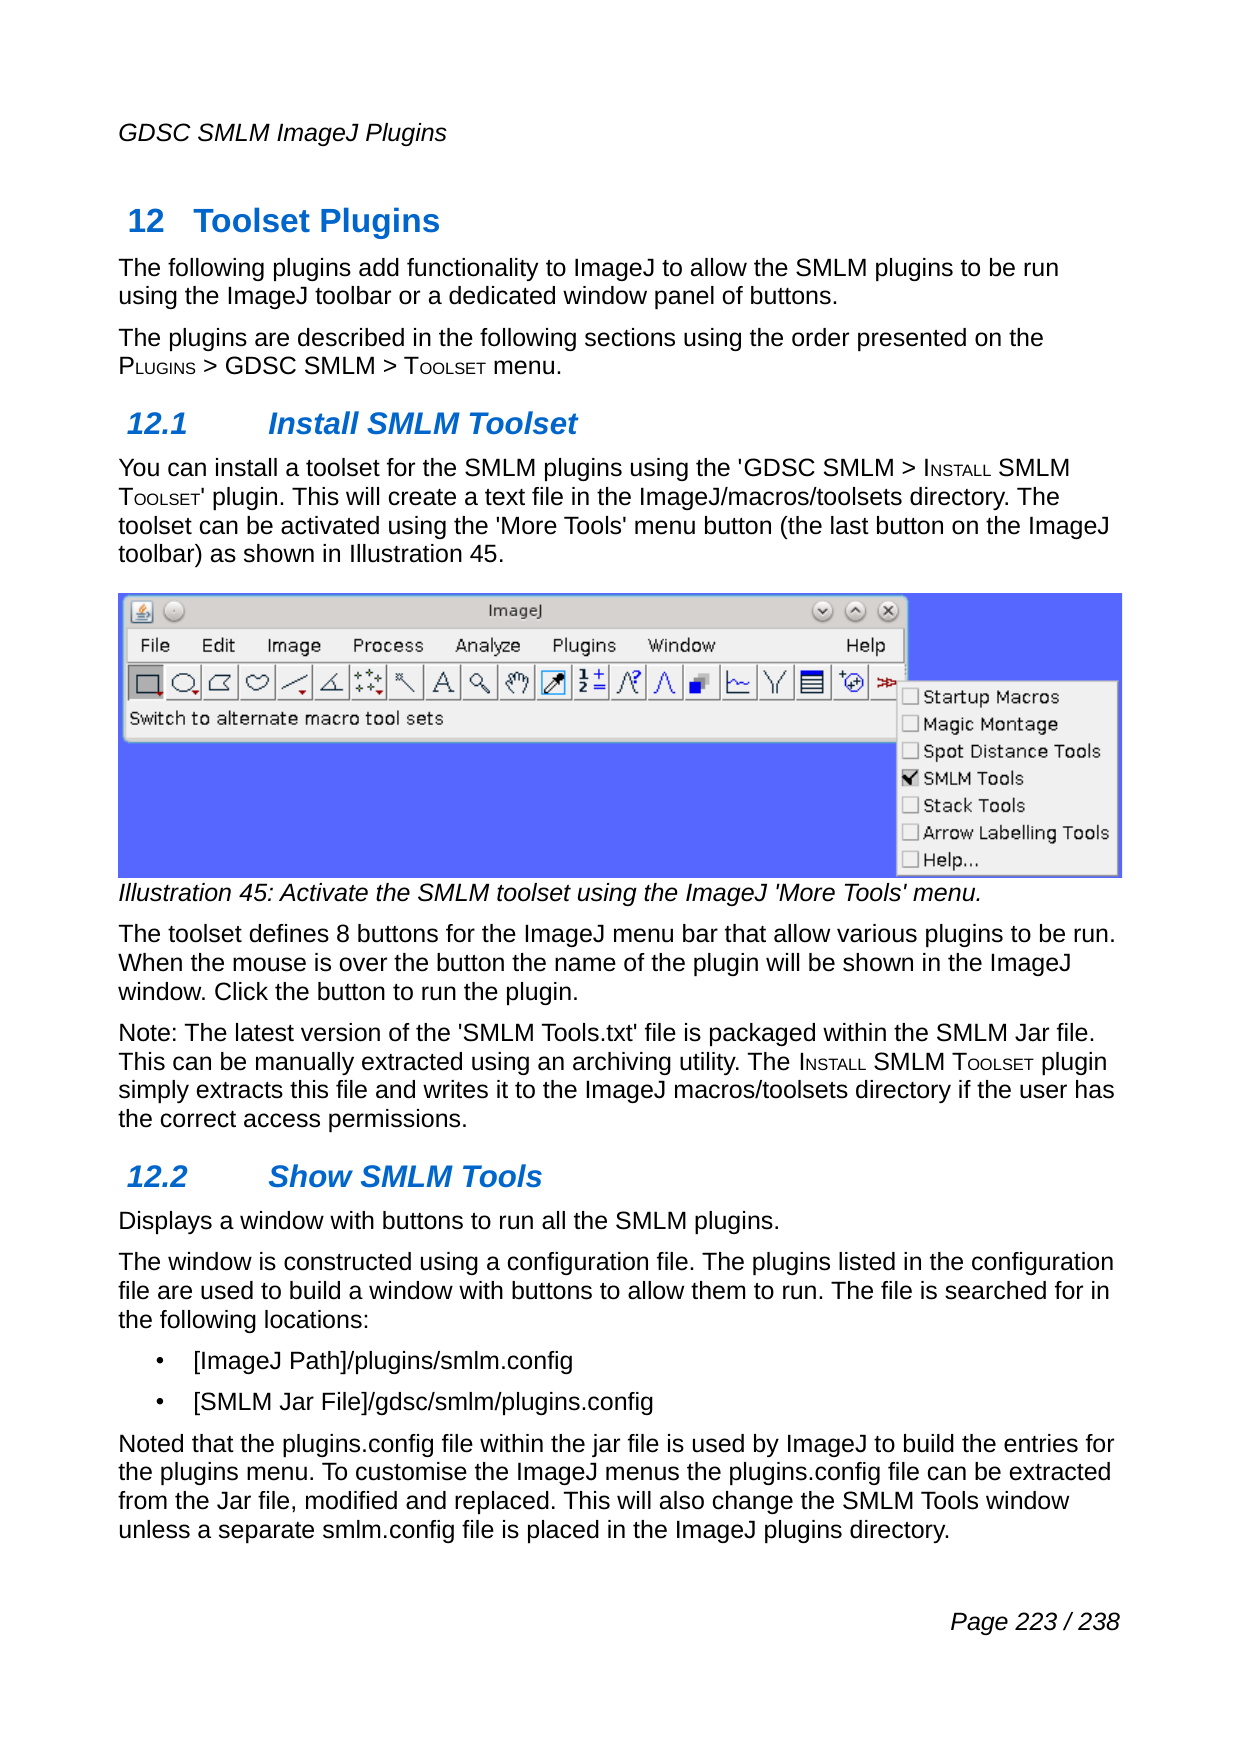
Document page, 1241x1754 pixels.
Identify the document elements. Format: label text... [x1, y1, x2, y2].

list [SMLM Jar File]/gdsc/smlm/plugins.config [156, 1387, 1122, 1416]
text The toolset defines 8 buttons for the ImageJ menu bar that allow various plugins to be run. When the mouse is over the button the name of the plugin will be shown in the ImageJ window. Click the button to run the plugin. [118, 919, 1122, 1005]
text The window is constructed using a configuration file. The plugins listed in the configuration file are used to build a window with buttons to allow them to run. The file is searched for in the following locations: [118, 1247, 1122, 1333]
text Note: The latest version of the 'SMLM Tools.txt' file is packaged within the SMLM Jar file. This can be manually extracted using an archiving utility. The Install SMLM Toolset plugin simply extracts this file and writes it to the ImageJ macros/toolsets directory if the user has the correct access permissions. [118, 1018, 1122, 1133]
picture [118, 593, 1123, 878]
text Noted that the plugins.config file within the jar file is used by ImageJ to build the entries for the plugins menu. To customise the ImageJ menus the plugins.config file can be extracted from the Jar file, modified and replaced. This will also change the SMLM Tools window unless a separate smlm.config file is placed in the ImageJ plugins directory. [118, 1429, 1122, 1544]
list [ImageJ Path]/plugins/smlm.config [156, 1346, 1122, 1375]
subtitle Install SMLM Toolset [118, 405, 1122, 441]
subtitle Show SMLM Tools [118, 1158, 1122, 1193]
subtitle Toolset Plugins [118, 201, 1122, 240]
text Illustration 45: Activate the SMLM toolset using the ImageJ 'More Tools' menu. [118, 878, 1122, 907]
text The plugins are described in the following sections using the order presented on the Plugins > GDSC SMLM > Toolset menu. [118, 322, 1122, 380]
text The following plugins add functionality to ImageJ to allow the SMLM plugins to be run using the ImageJ toolbar or a dedicated window panel of buttons. [118, 252, 1122, 310]
text Displays a window with buttons to run all the SMLM plugins. [118, 1206, 1122, 1235]
text You can install a toolset for the SMLM plugins using the 'GDSC SMLM > Install SMLM Toolset' plugin. This will create a text file in the ImageJ/macros/toolsets directory. The toolset can be activated using the 'More Tools' menu button (the last button on the ImageJ toolbar) as shown in Illustration 45. [118, 453, 1122, 568]
